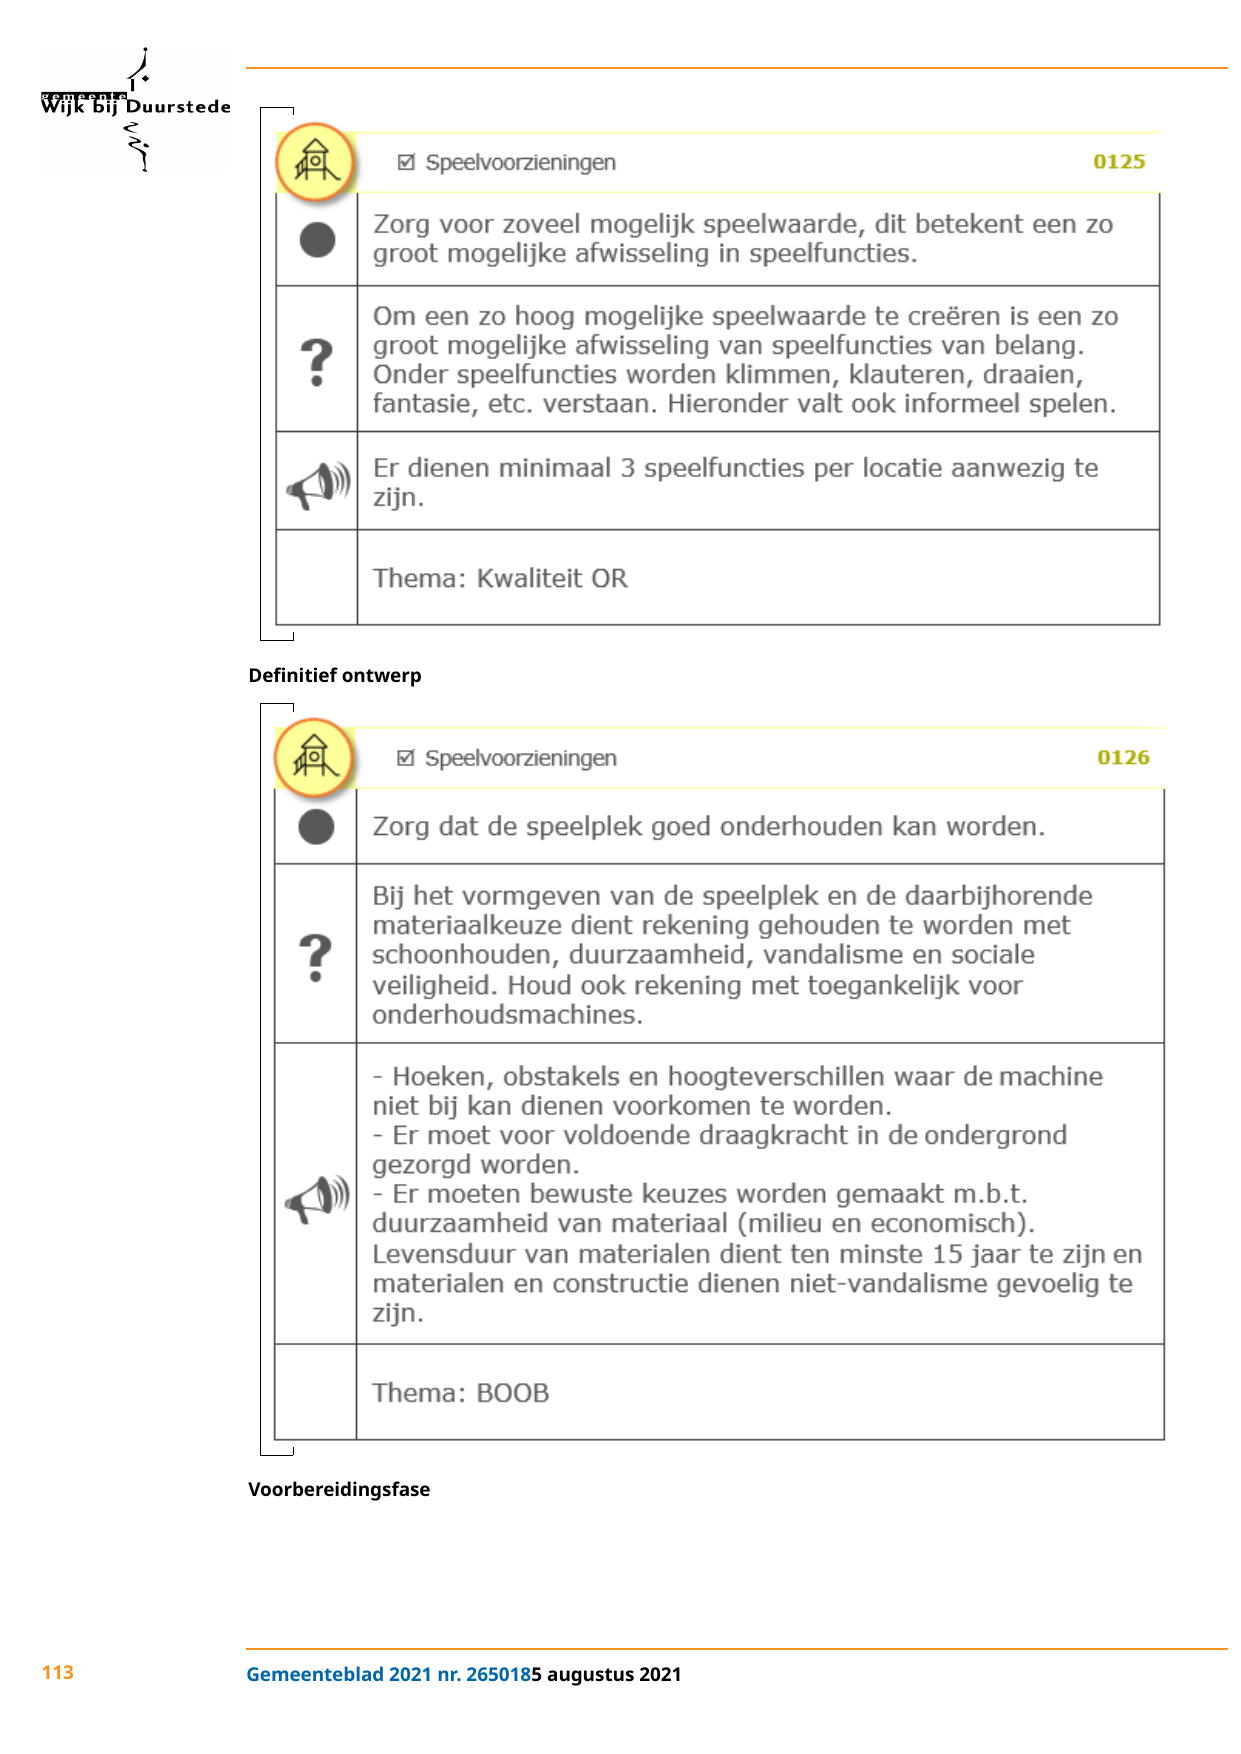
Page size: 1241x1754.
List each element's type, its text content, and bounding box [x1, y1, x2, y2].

picture [41, 47, 231, 172]
picture [268, 712, 1173, 1447]
text Definitief ontwerp [248, 662, 1152, 688]
text Voorbereidingsfase [248, 1477, 1152, 1502]
picture [268, 115, 1173, 632]
